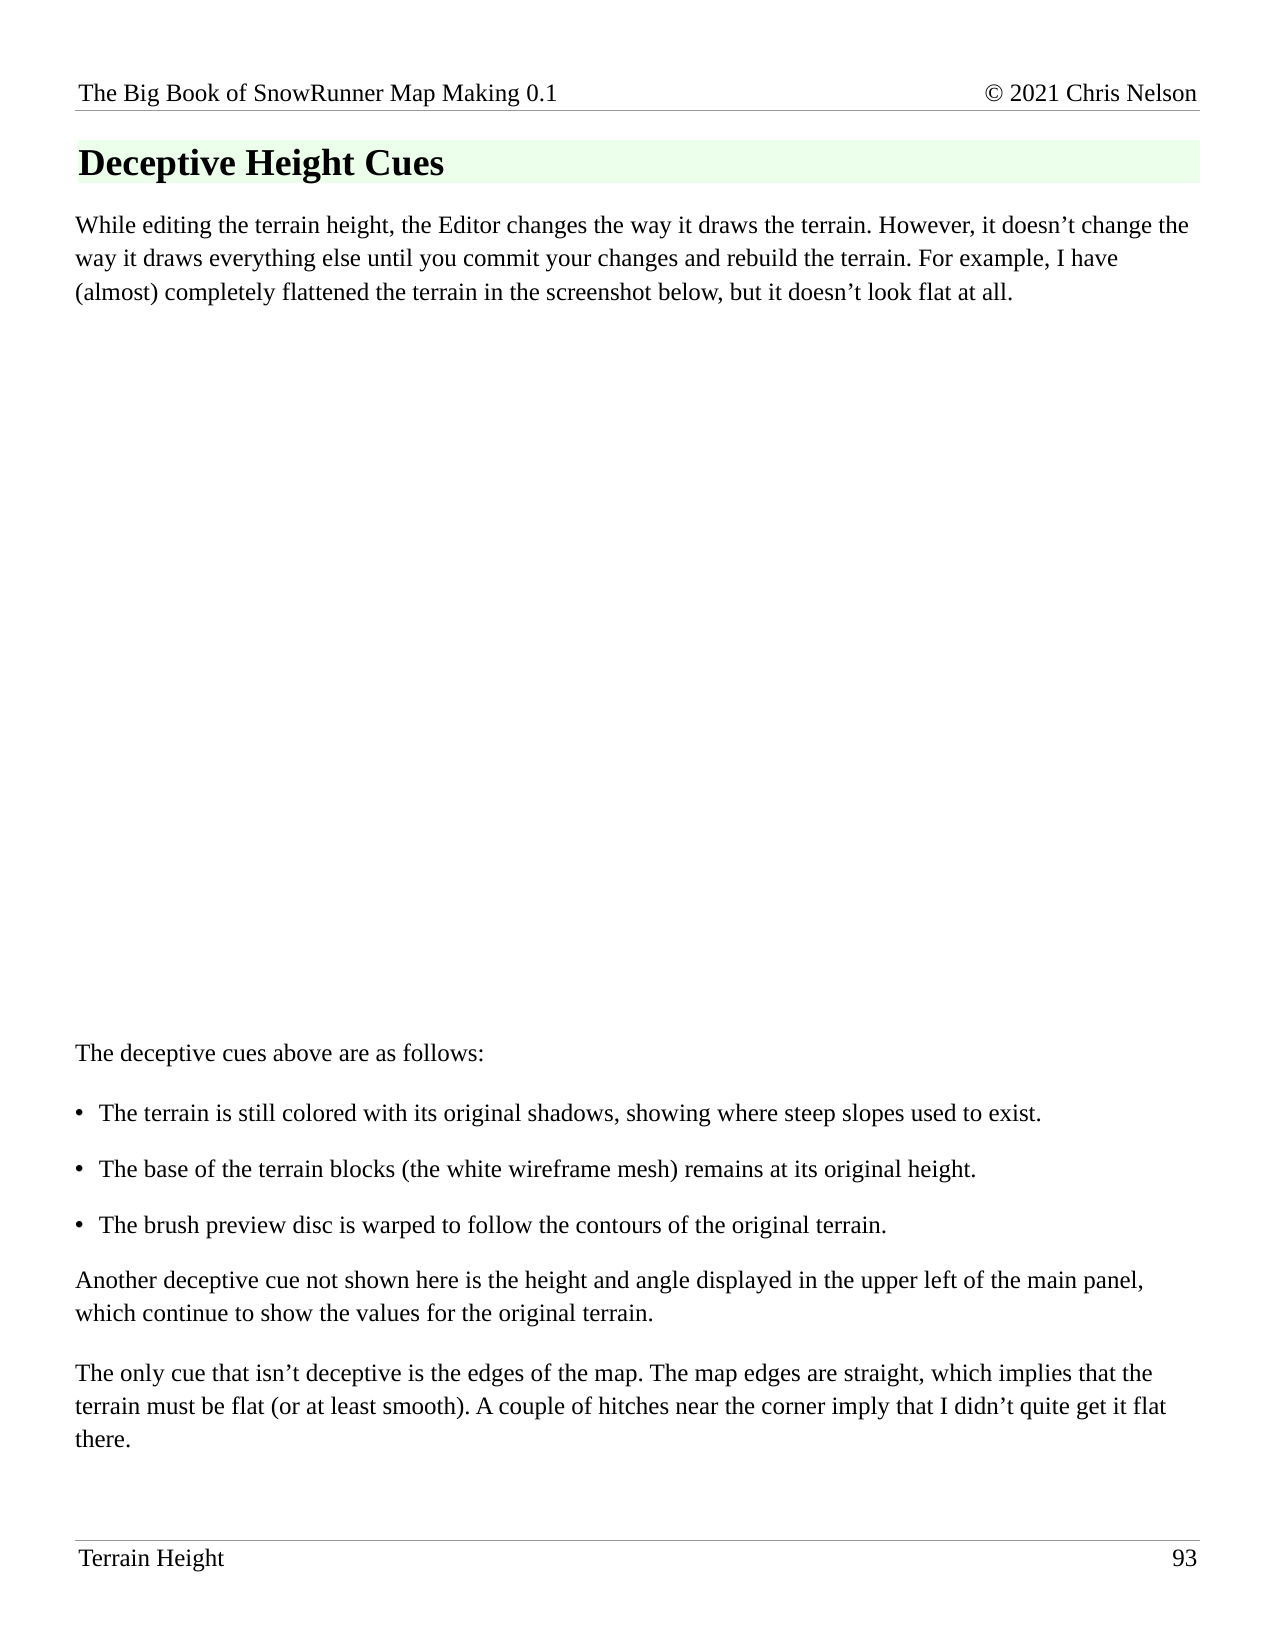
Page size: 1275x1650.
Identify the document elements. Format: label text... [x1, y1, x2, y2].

list The terrain is still colored with its original shadows, showing where steep slopes used to exist. [75, 1098, 1200, 1127]
list The brush preview disc is warped to follow the contours of the original terrain. [75, 1210, 1200, 1238]
list The base of the terrain blocks (the white wireframe mesh) remains at its original height. [75, 1154, 1200, 1183]
text The only cue that isn’t deceptive is the edges of the map. The map edges are straight, which implies that the terrain must be flat (or at least smooth). A couple of hitches near the corner imply that I didn’t quite get it flat there. [75, 1358, 1200, 1453]
text The deceptive cues above are as follows: [75, 1038, 1200, 1067]
text Another deceptive cue not shown here is the height and angle displayed in the upper left of the main panel, which continue to show the values for the original terrain. [75, 1265, 1200, 1327]
text While editing the terrain height, the Editor changes the way it draws the terrain. However, it doesn’t change the way it draws everything else until you commit your changes and rebuild the terrain. For example, I have (almost) completely flattened the terrain in the screenshot below, but it doesn’t look flat at all. [75, 211, 1200, 305]
subtitle Deceptive Height Cues [78, 140, 1200, 183]
